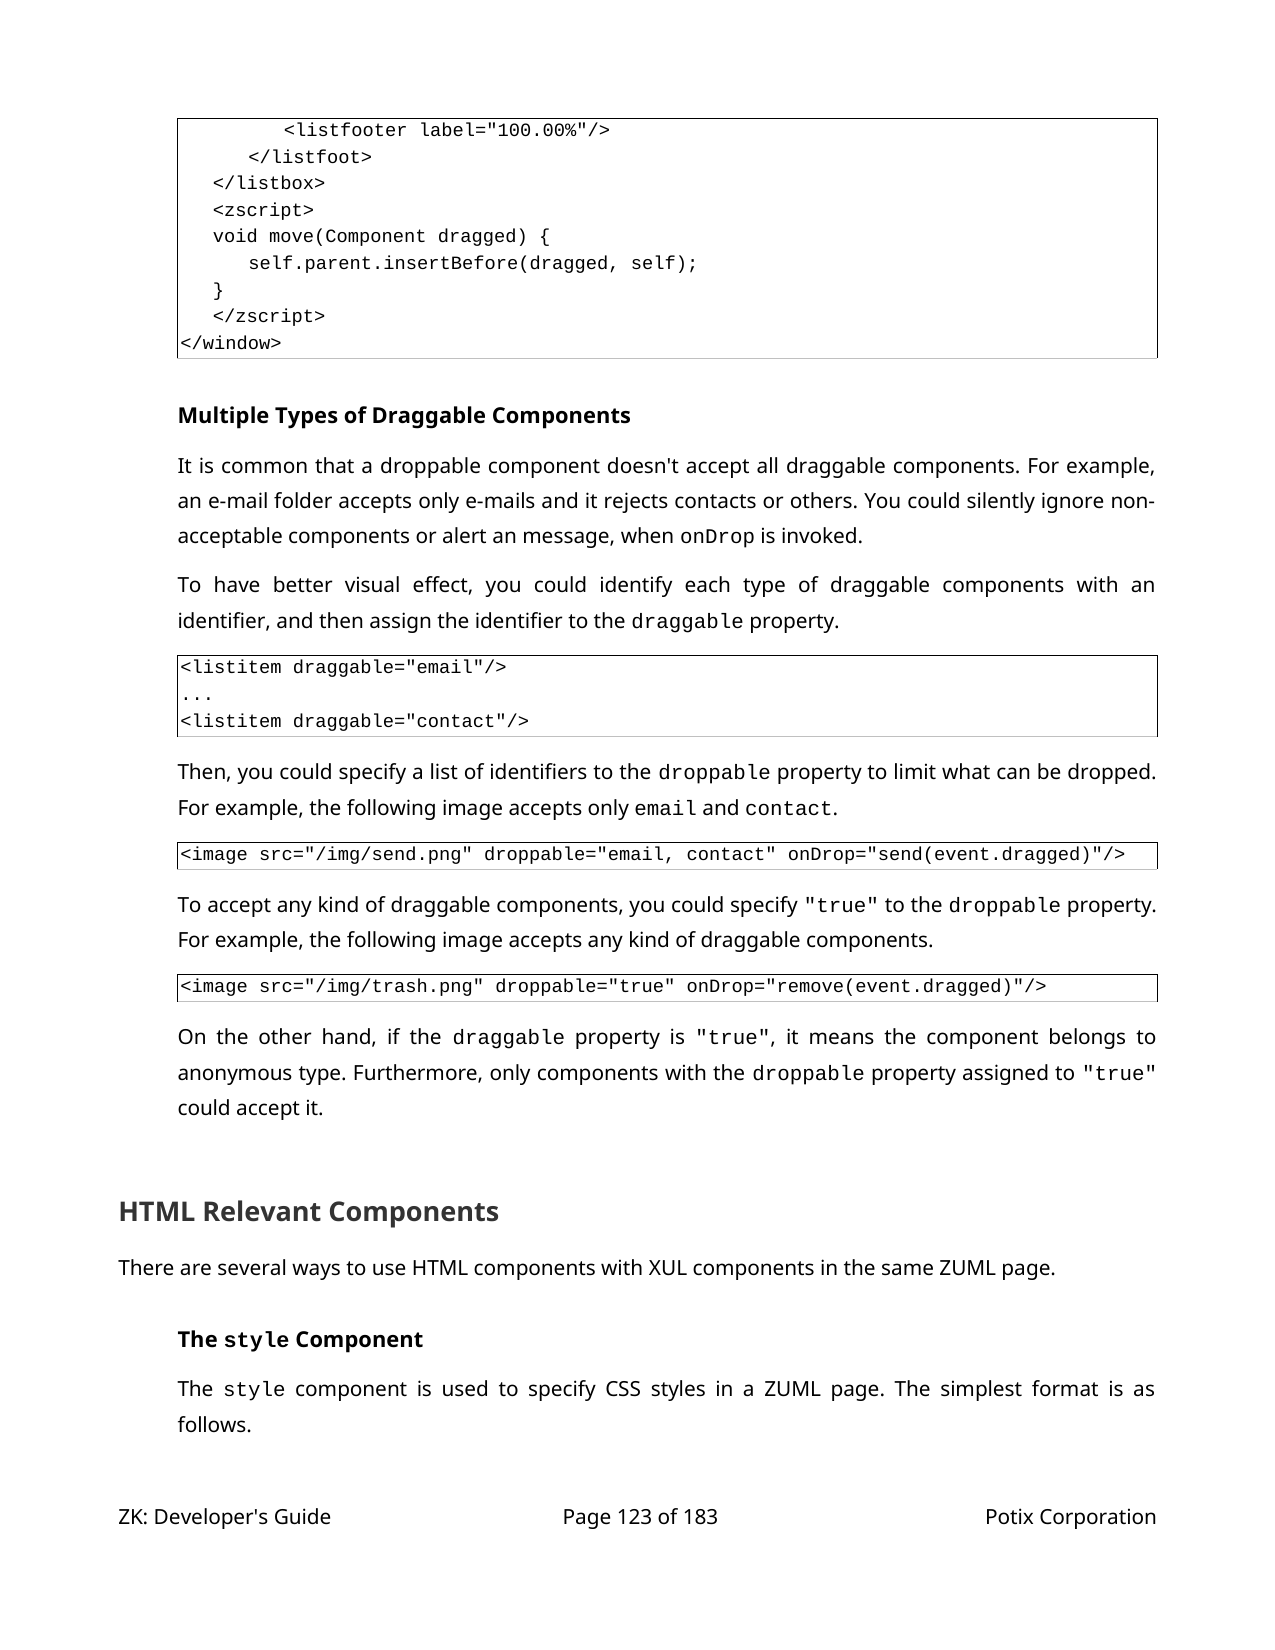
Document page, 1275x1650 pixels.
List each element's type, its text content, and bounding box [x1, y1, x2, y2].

text To have better visual effect, you could identify each type of draggable components with an identifier, and then assign the identifier to the draggable property. [177, 571, 1157, 634]
text The style component is used to specify CSS styles in a ZUML page. The simplest format is as follows. [177, 1374, 1157, 1438]
subtitle HTML Relevant Components [118, 1192, 1157, 1229]
text There are several ways to use HTML components with XUL components in the same ZUML page. [118, 1253, 1157, 1281]
text To accept any kind of draggable components, you could specify "true" to the droppable property. For example, the following image accepts any kind of draggable components. [177, 890, 1157, 954]
text <image src="/img/send.png" droppable="email, contact" onDrop="send(event.dragged)"/> [178, 843, 1157, 869]
text <image src="/img/trash.png" droppable="true" onDrop="remove(event.dragged)"/> [178, 975, 1157, 1001]
text Then, you could specify a list of identifiers to the droppable property to limit what can be dropped. For example, the following image accepts only email and contact. [177, 757, 1157, 821]
text ... [178, 682, 1157, 706]
subtitle The style Component [177, 1323, 1157, 1353]
text It is common that a droppable component doesn't accept all draggable components. For example, an e-mail folder accepts only e-mails and it rejects contacts or others. You could silently ignore non-acceptable components or alert an message, when onDrop is invoked. [177, 451, 1157, 550]
text <listitem draggable="contact"/> [178, 709, 1157, 736]
text <listfooter label="100.00%"/> </listfoot> </listbox> <zscript> void move(Component dragged) { self.parent.insertBefore(dragged, self); } </zscript> </window> [178, 119, 1157, 358]
subtitle Multiple Types of Draggable Components [177, 400, 1157, 430]
text <listitem draggable="email"/> [178, 656, 1157, 679]
text On the other hand, if the draggable property is "true", it means the component belongs to anonymous type. Furthermore, only components with the droppable property assigned to "true" could accept it. [177, 1022, 1157, 1121]
